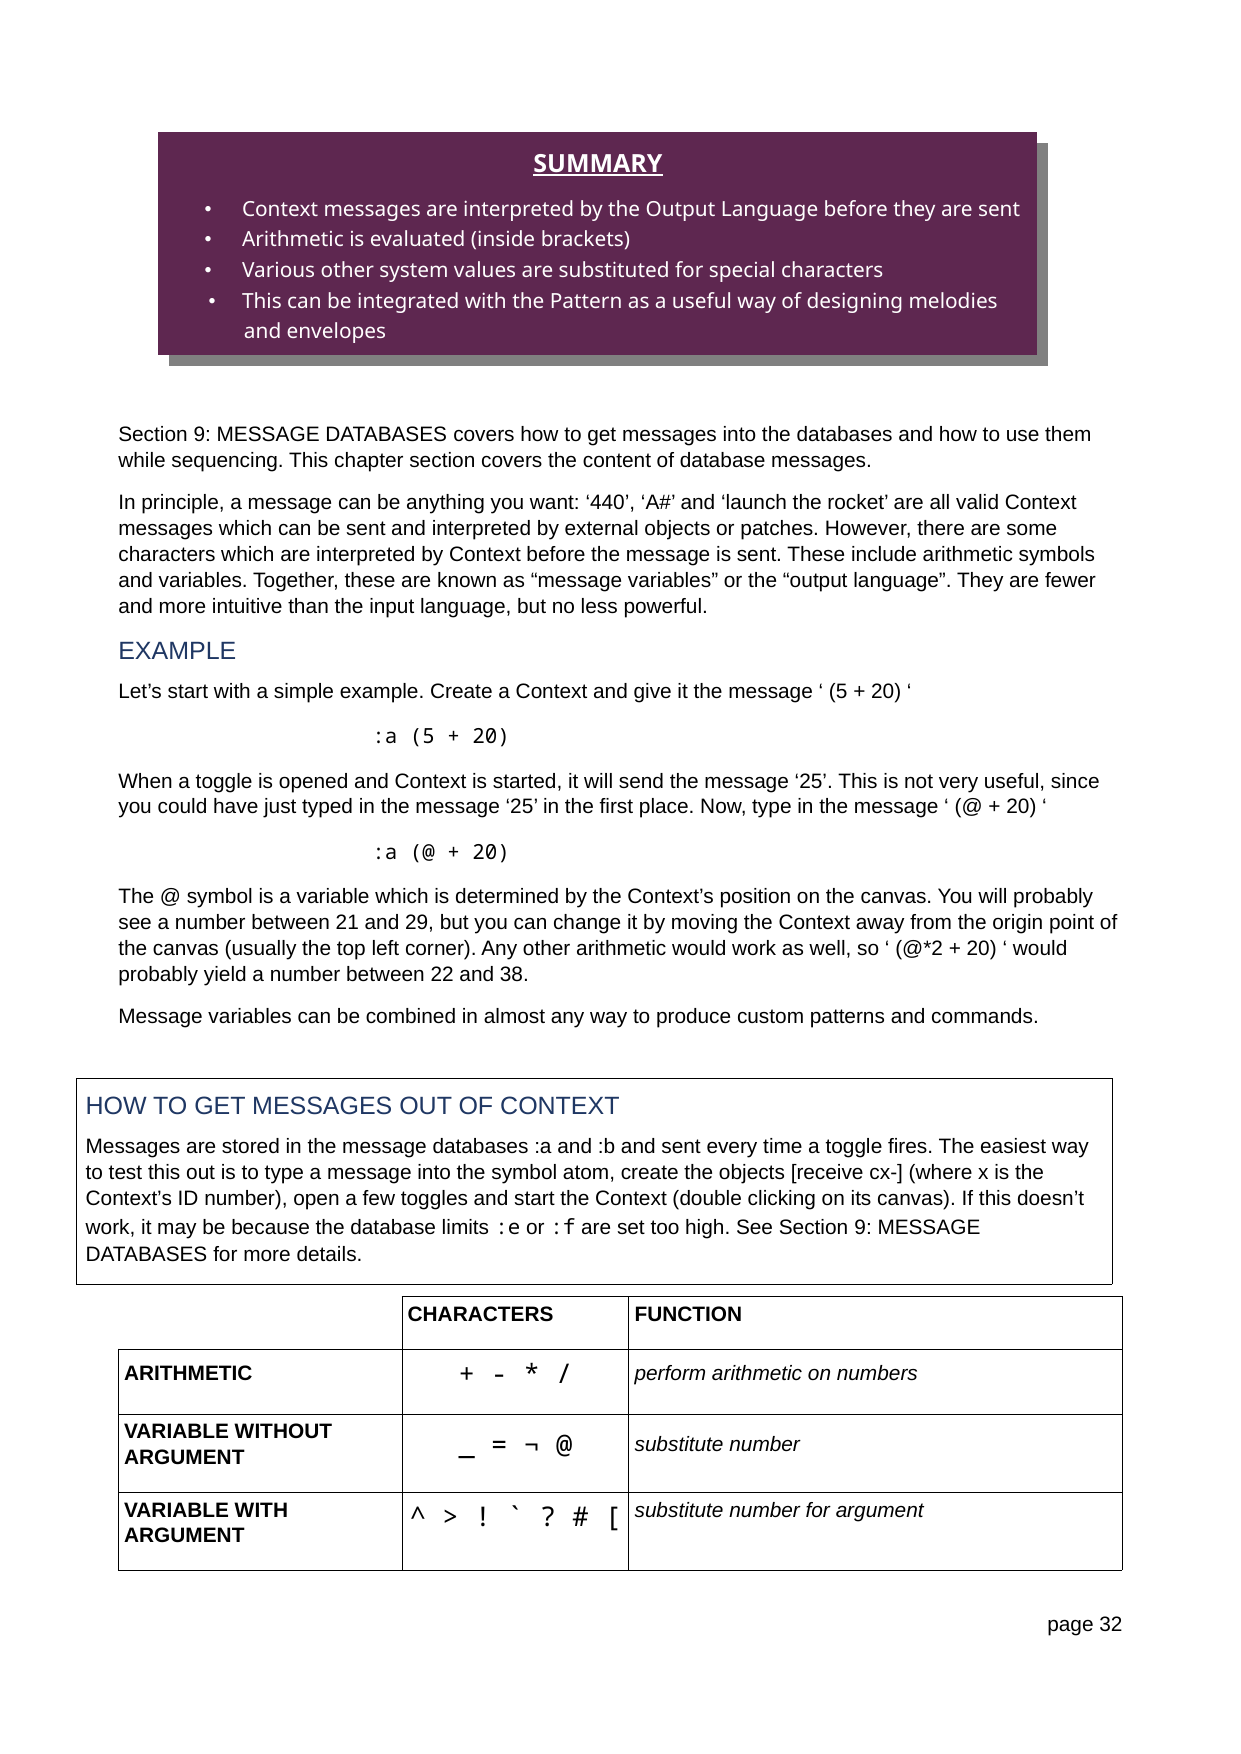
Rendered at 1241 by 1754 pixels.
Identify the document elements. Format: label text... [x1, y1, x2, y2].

text Section 9: MESSAGE DATABASES covers how to get messages into the databases and how to use them while sequencing. This chapter section covers the content of database messages. [118, 422, 1122, 472]
text :a (@ + 20) [372, 837, 1122, 865]
table_cell perform arithmetic on numbers [629, 1350, 1122, 1413]
list Context messages are interpreted by the Output Language before they are sent [204, 194, 1028, 222]
subtitle SUMMARY [167, 145, 1028, 179]
list This can be integrated with the Pattern as a useful way of designing melodies and envelopes [208, 286, 999, 345]
text Message variables can be combined in almost any way to produce custom patterns and commands. [118, 1004, 1122, 1028]
text Let’s start with a simple example. Create a Context and give it the message ‘ (5 + 20) ‘ [118, 679, 1122, 703]
subtitle HOW TO GET MESSAGES OUT OF CONTEXT [85, 1091, 1103, 1120]
text [77, 1079, 1112, 1284]
table_cell ^ > ! ` ? # [ [403, 1493, 628, 1569]
list Various other system values are substituted for special characters [204, 255, 1028, 283]
subtitle EXAMPLE [118, 636, 1122, 665]
table_cell substitute number for argument [629, 1493, 1122, 1569]
table_header [118, 1296, 402, 1348]
table_cell VARIABLE WITH ARGUMENT [119, 1493, 402, 1569]
text :a (5 + 20) [372, 721, 1122, 750]
text The @ symbol is a variable which is determined by the Context’s position on the canvas. You will probably see a number between 21 and 29, but you can change it by moving the Context away from the origin point of the canvas (usually the top left corner). Any other arithmetic would work as well, so ‘ (@*2 + 20) ‘ would probably yield a number between 22 and 38. [118, 884, 1122, 986]
table_cell VARIABLE WITHOUT ARGUMENT [119, 1415, 402, 1492]
table_cell substitute number [629, 1415, 1122, 1492]
table_cell + - * / [403, 1350, 628, 1413]
table_header FUNCTION [629, 1297, 1122, 1348]
table_cell _ = ¬ @ [403, 1415, 628, 1492]
text Messages are stored in the message databases :a and :b and sent every time a toggle fires. The easiest way to test this out is to type a message into the symbol atom, create the objects [receive cx-] (where x is the Context’s ID number), open a few toggles and start the Context (double clicking on its canvas). If this doesn’t work, it may be because the database limits :e or :f are set too high. See Section 9: MESSAGE DATABASES for more details. [85, 1134, 1103, 1266]
text In principle, a message can be anything you want: ‘440’, ‘A#’ and ‘launch the rocket’ are all valid Context messages which can be sent and interpreted by external objects or patches. However, there are some characters which are interpreted by Context before the message is sent. These include arithmetic symbols and variables. Together, these are known as “message variables” or the “output language”. They are fewer and more intuitive than the input language, but no less powerful. [118, 490, 1122, 617]
table_cell ARITHMETIC [119, 1350, 402, 1413]
table_header CHARACTERS [403, 1297, 628, 1348]
text When a toggle is opened and Context is started, it will send the message ‘25’. This is not very useful, since you could have just typed in the message ‘25’ in the first place. Now, type in the message ‘ (@ + 20) ‘ [118, 768, 1122, 818]
list Arithmetic is evaluated (inside brackets) [204, 224, 1028, 253]
